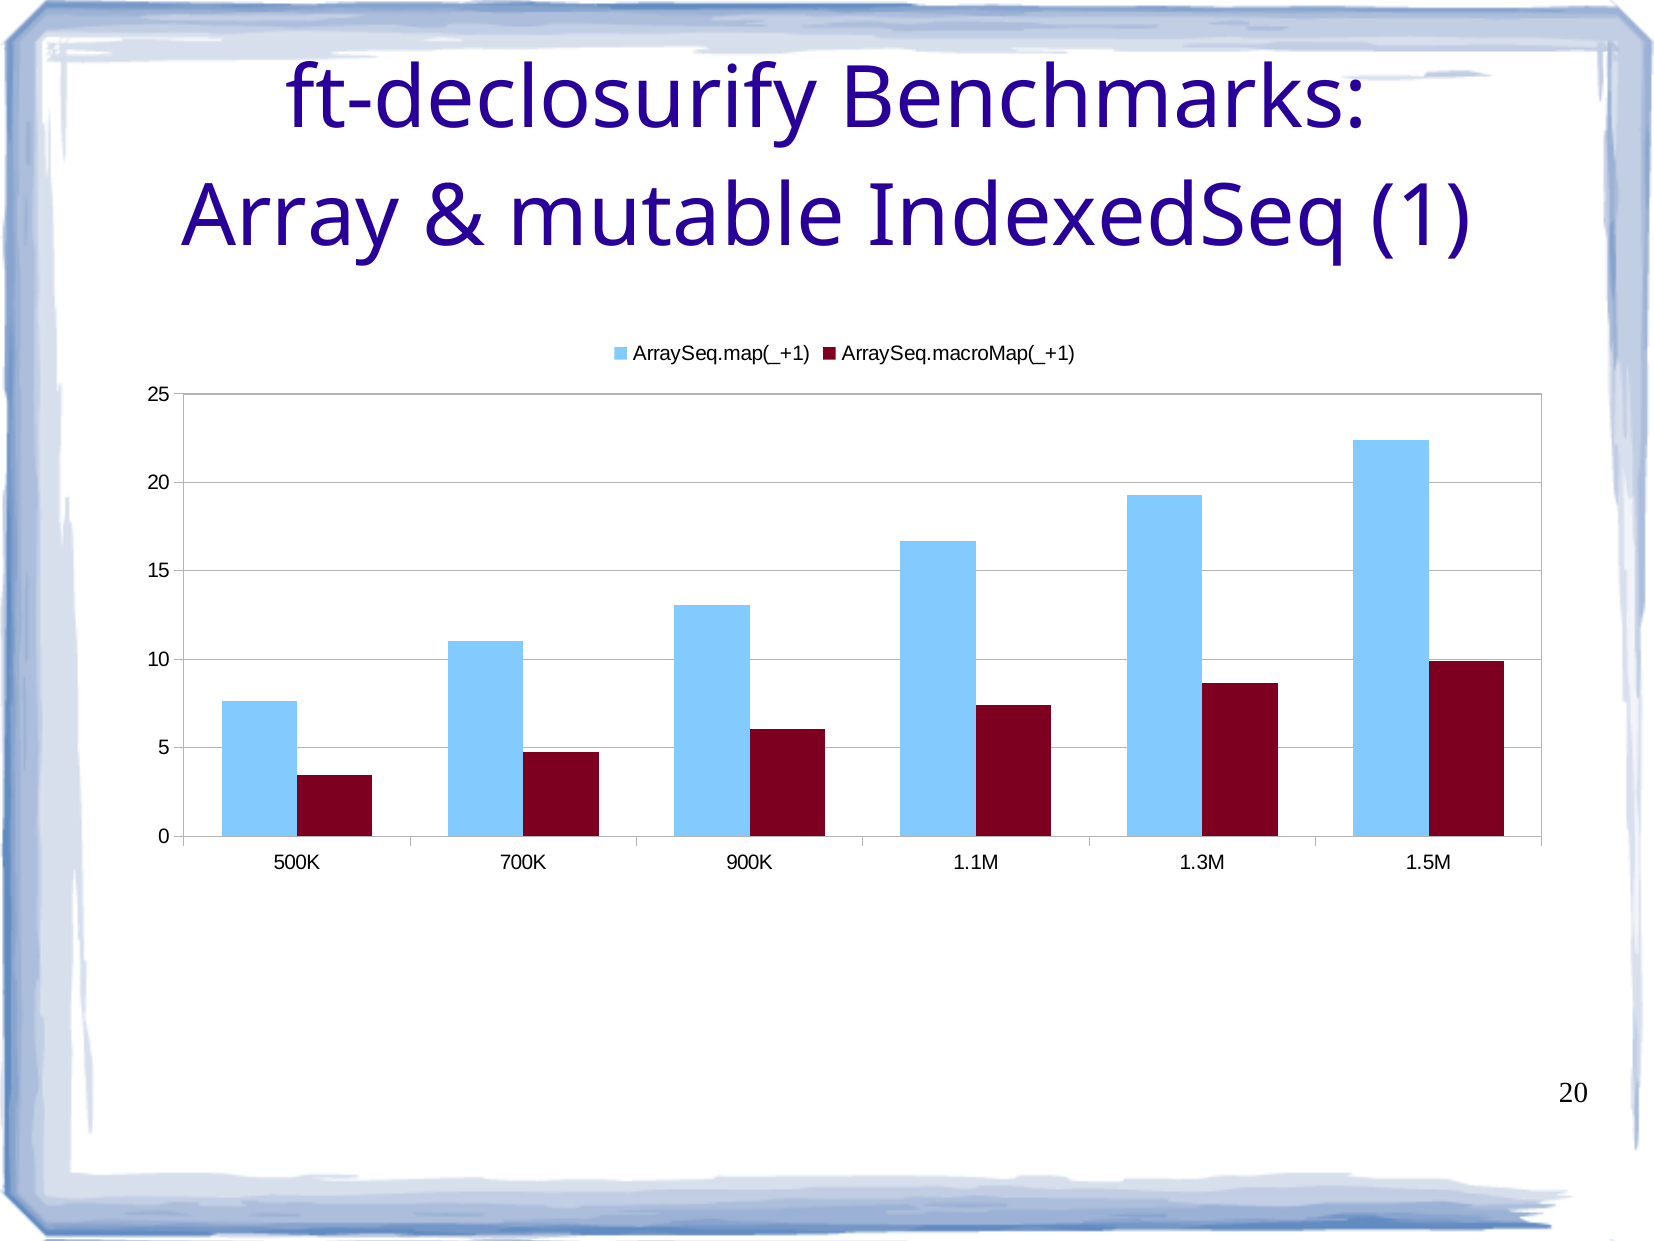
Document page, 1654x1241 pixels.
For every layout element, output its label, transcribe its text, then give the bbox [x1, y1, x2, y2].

title ft-declosurify Benchmarks: Array & mutable IndexedSeq (1) [82, 49, 1571, 257]
chart [118, 324, 1571, 1045]
picture [0, 0, 1654, 1241]
